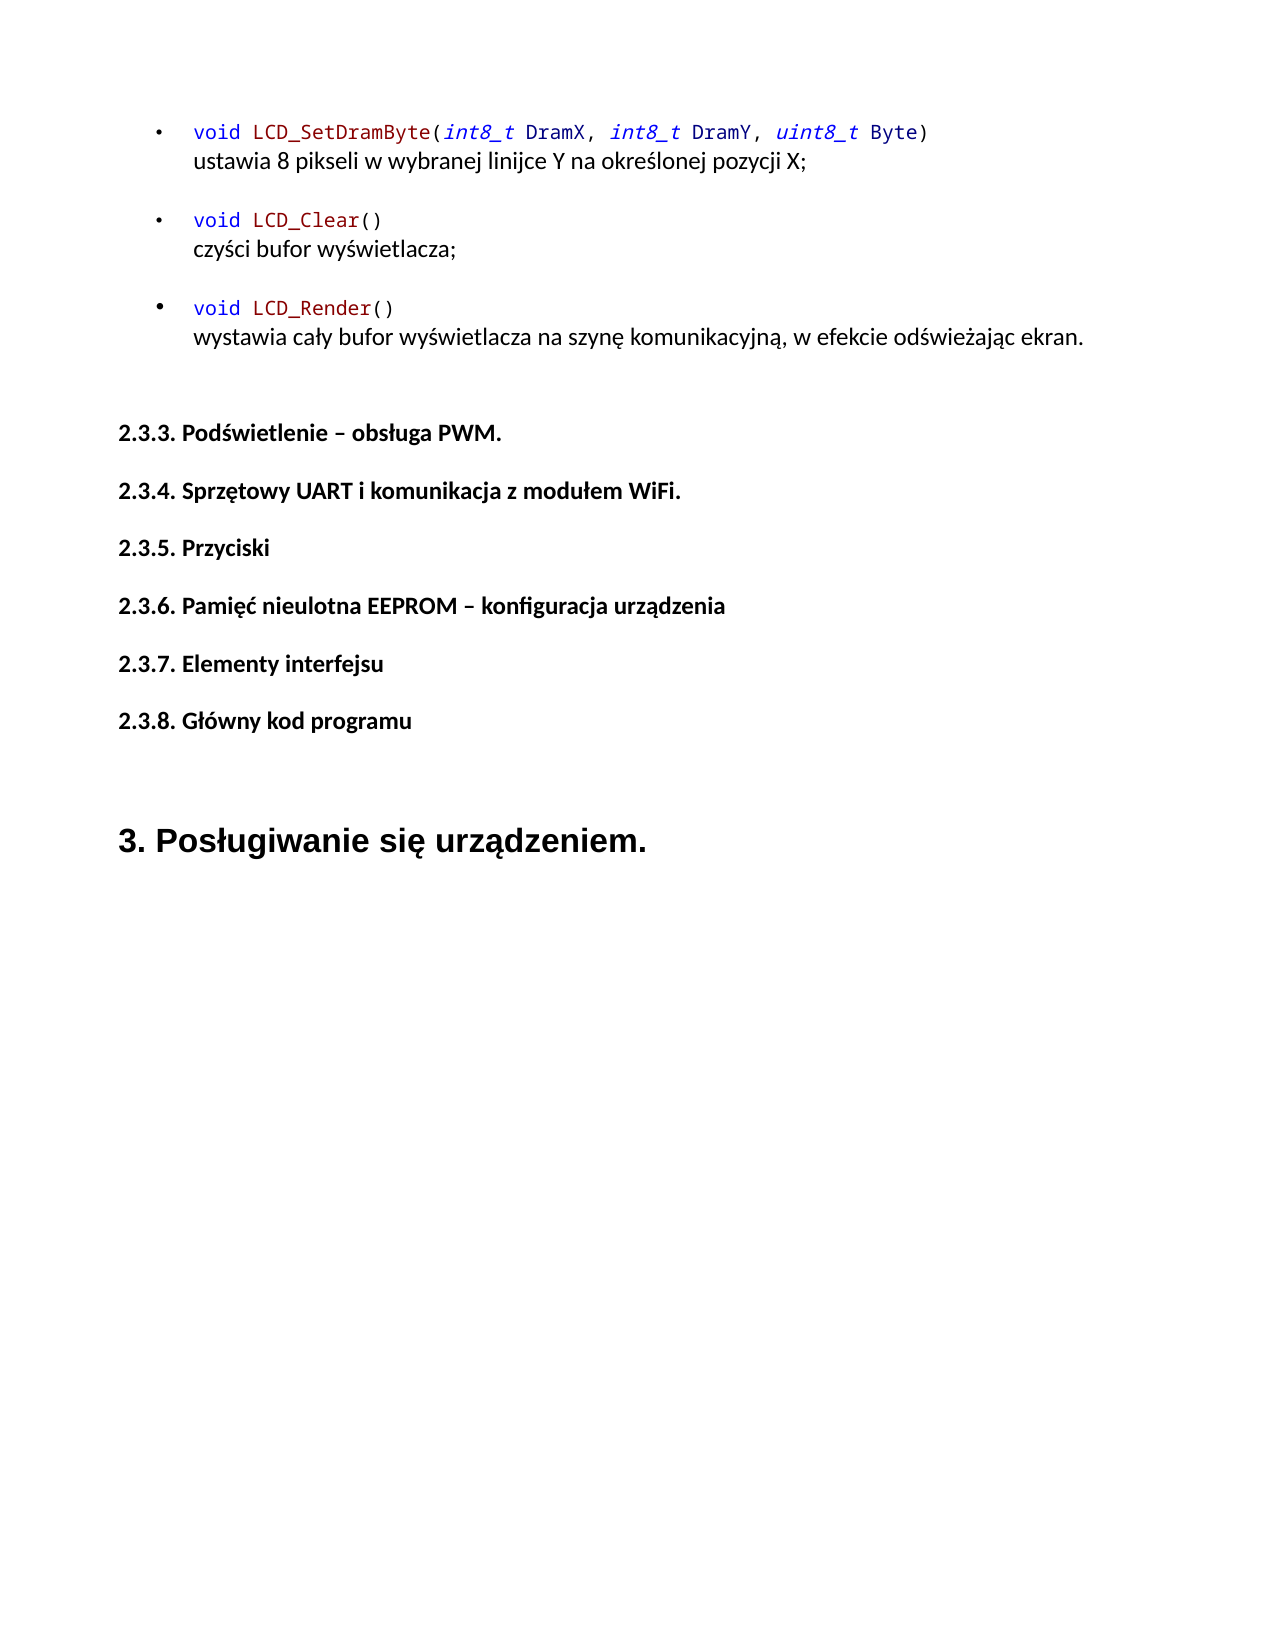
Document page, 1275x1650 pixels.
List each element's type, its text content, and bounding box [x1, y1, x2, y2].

subtitle 2.3.6. Pamięć nieulotna EEPROM – konfiguracja urządzenia [118, 590, 1157, 621]
subtitle 2.3.3. Podświetlenie – obsługa PWM. [118, 417, 1157, 448]
list void LCD_Render() wystawia cały bufor wyświetlacza na szynę komunikacyjną, w efekcie odświeżając ekran. [156, 294, 1157, 352]
subtitle 2.3.7. Elementy interfejsu [118, 648, 1157, 678]
subtitle 2.3.4. Sprzętowy UART i komunikacja z modułem WiFi. [118, 475, 1157, 506]
list void LCD_Clear() czyści bufor wyświetlacza; [156, 206, 1157, 294]
subtitle 2.3.8. Główny kod programu [118, 705, 1157, 736]
subtitle 2.3.5. Przyciski [118, 533, 1157, 563]
subtitle 3. Posługiwanie się urządzeniem. [118, 820, 1157, 859]
list void LCD_SetDramByte(int8_t DramX, int8_t DramY, uint8_t Byte) ustawia 8 pikseli w wybranej linijce Y na określonej pozycji X; [156, 118, 1157, 206]
